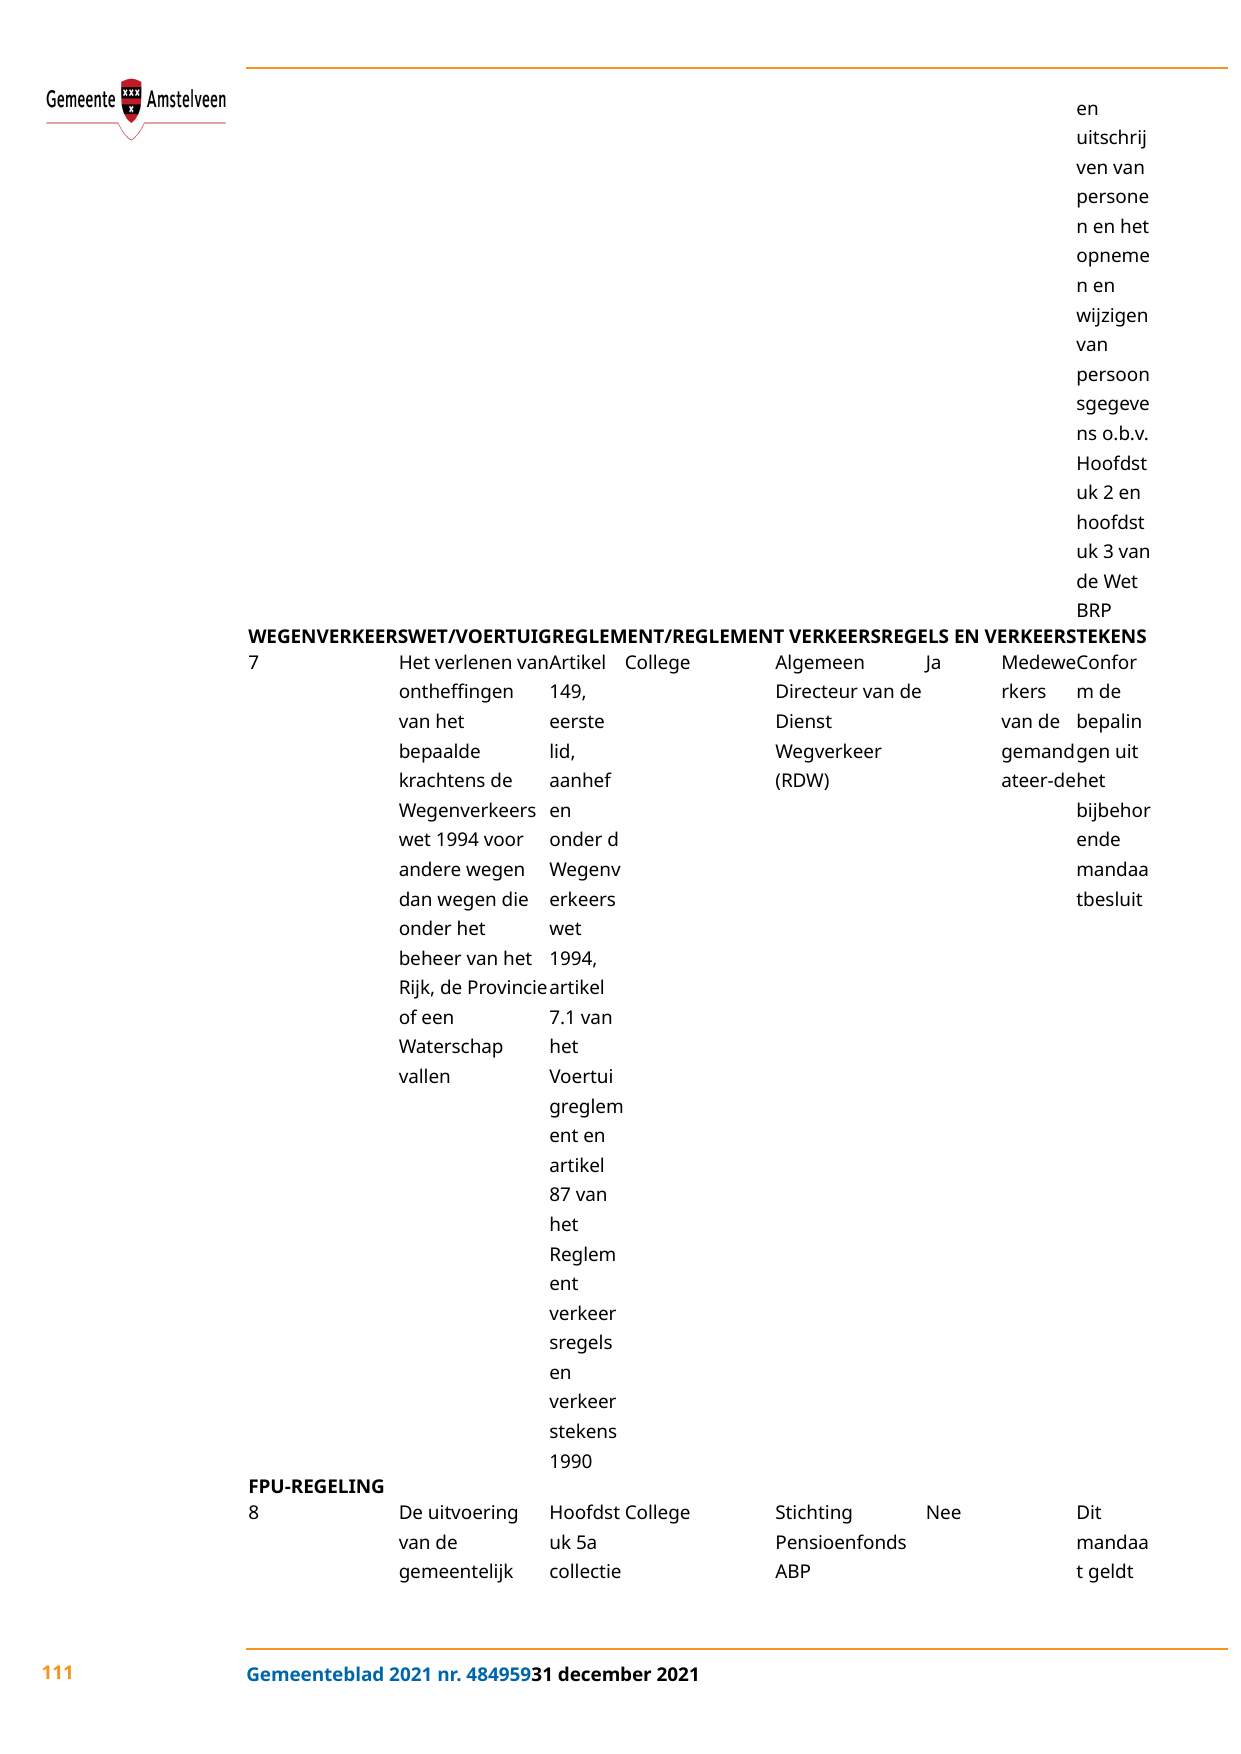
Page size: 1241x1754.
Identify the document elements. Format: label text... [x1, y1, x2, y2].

table_cell FPU-REGELING [248, 1474, 1152, 1499]
table_cell Stichting Pensioenfonds ABP [775, 1499, 926, 1584]
picture [41, 47, 231, 172]
table_cell Hoofdstuk 5a collectie [549, 1499, 624, 1584]
table_cell De uitvoering van de gemeentelijk [399, 1499, 549, 1584]
table_cell 8 [248, 1499, 398, 1584]
table_cell Nee [926, 1499, 1001, 1584]
table_cell Ja [926, 649, 1001, 1474]
table_cell Algemeen Directeur van de Dienst Wegverkeer (RDW) [775, 649, 926, 1474]
table_cell [926, 95, 1001, 623]
table_cell [1001, 95, 1076, 623]
table_cell Artikel 149, eerste lid, aanhef en onder d Wegenverkeerswet 1994, artikel 7.1 van het Voertuigreglement en artikel 87 van het Reglement verkeersregels en verkeerstekens 1990 [549, 649, 624, 1474]
table_cell [1001, 1499, 1076, 1584]
table_cell [248, 95, 398, 623]
table_cell [775, 95, 926, 623]
table_cell College [625, 1499, 775, 1584]
table_cell [625, 95, 775, 623]
table_cell Het verlenen van ontheffingen van het bepaalde krachtens de Wegenverkeerswet 1994 voor andere wegen dan wegen die onder het beheer van het Rijk, de Provincie of een Waterschap vallen [399, 649, 549, 1474]
table_cell College [625, 649, 775, 1474]
table_cell WEGENVERKEERSWET/VOERTUIGREGLEMENT/REGLEMENT VERKEERSREGELS EN VERKEERSTEKENS [248, 624, 1152, 649]
table_cell [399, 95, 549, 623]
table_cell Dit mandaat geldt [1076, 1499, 1152, 1584]
table_cell [549, 95, 624, 623]
table_cell 7 [248, 649, 398, 1474]
table_cell Conform de bepalingen uit het bijbehorende mandaatbesluit [1076, 649, 1152, 1474]
table_cell Medewerkers van de gemandateer-de [1001, 649, 1076, 1474]
table_cell en uitschrijven van personen en het opnemen en wijzigen van persoonsgegevens o.b.v. Hoofdstuk 2 en hoofdstuk 3 van de Wet BRP [1076, 95, 1152, 623]
